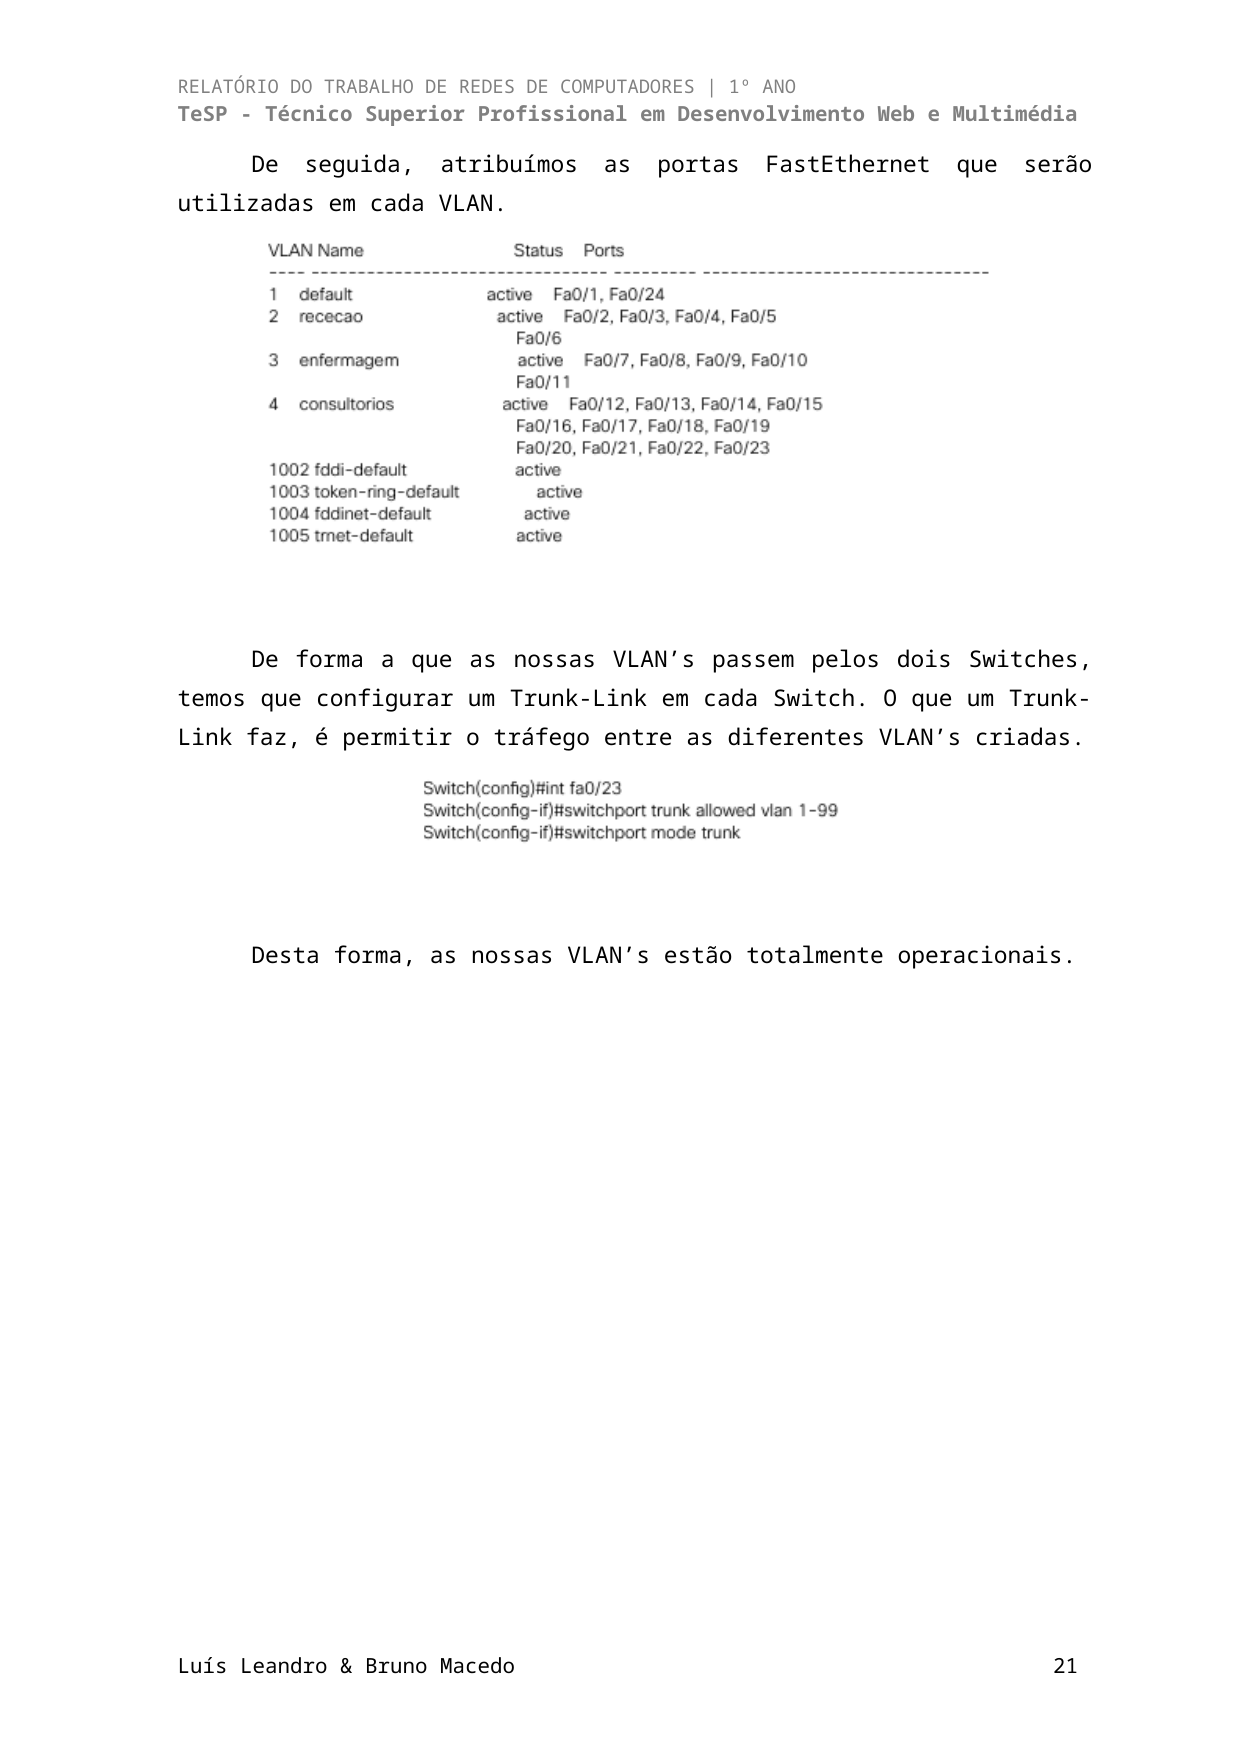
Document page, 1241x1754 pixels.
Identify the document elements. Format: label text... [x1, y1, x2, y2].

picture [423, 777, 846, 845]
text De forma a que as nossas VLAN’s passem pelos dois Switches, temos que configurar um Trunk-Link em cada Switch. O que um Trunk-Link faz, é permitir o tráfego entre as diferentes VLAN’s criadas. [177, 643, 1092, 752]
text De seguida, atribuímos as portas FastEthernet que serão utilizadas em cada VLAN. [177, 148, 1092, 218]
picture [264, 230, 1005, 548]
text Desta forma, as nossas VLAN’s estão totalmente operacionais. [177, 939, 1092, 971]
